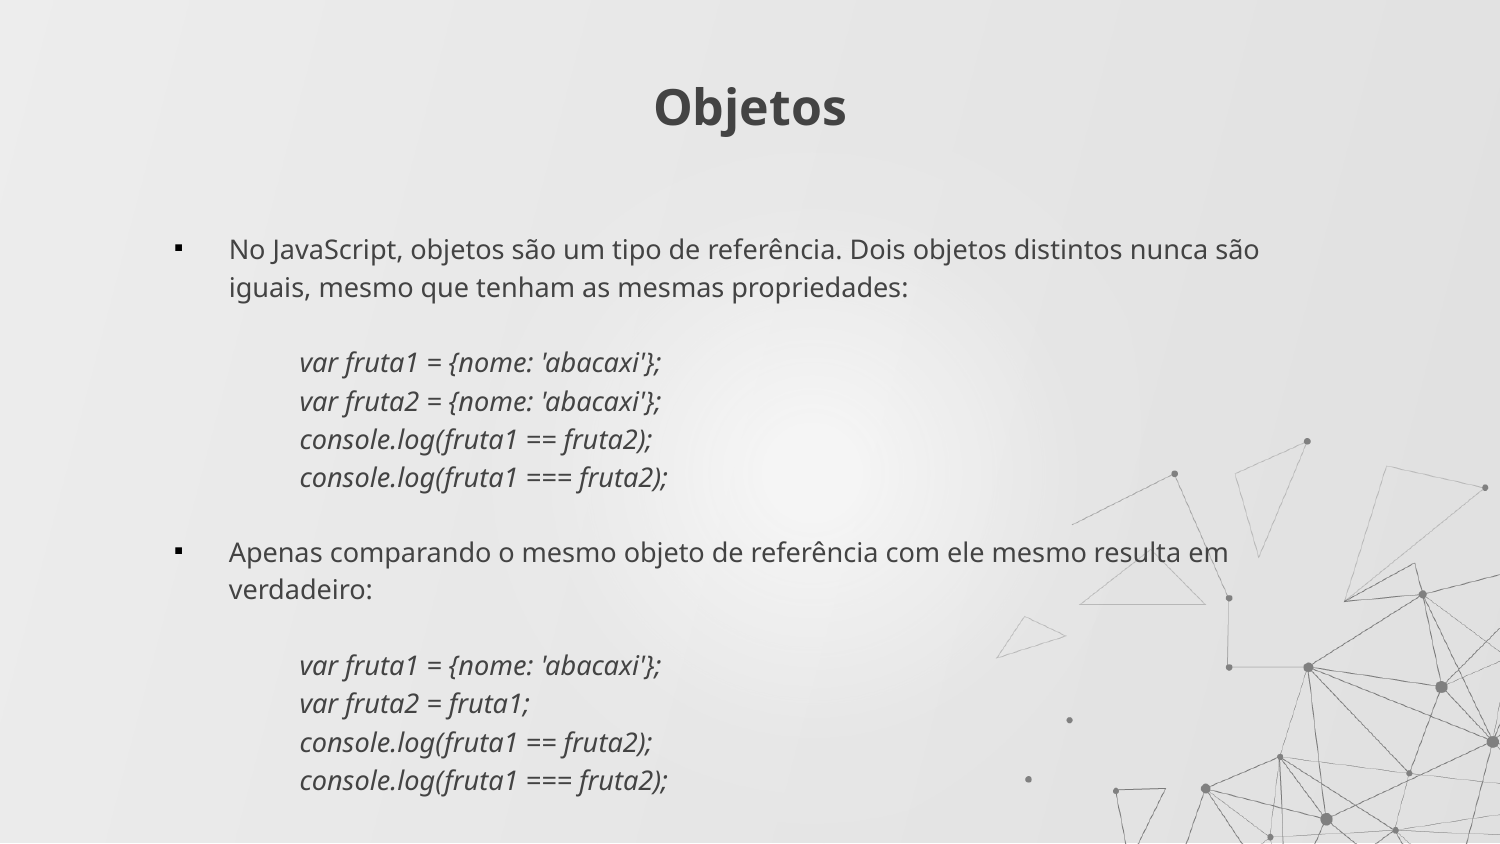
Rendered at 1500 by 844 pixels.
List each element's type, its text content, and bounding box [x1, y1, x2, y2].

title Objetos [60, 60, 1441, 216]
picture [0, 0, 1500, 844]
list No JavaScript, objetos são um tipo de referência. Dois objetos distintos nunca são iguais, mesmo que tenham as mesmas propriedades: var fruta1 = {nome: 'abacaxi'}; var fruta2 = {nome: 'abacaxi'}; console.log(fruta1 == fruta2); console.log(fruta1 === fruta2); Apenas comparando o mesmo objeto de referência com ele mesmo resulta em verdadeiro: var fruta1 = {nome: 'abacaxi'}; var fruta2 = fruta1; console.log(fruta1 == fruta2); console.log(fruta1 === fruta2); [142, 216, 1278, 455]
